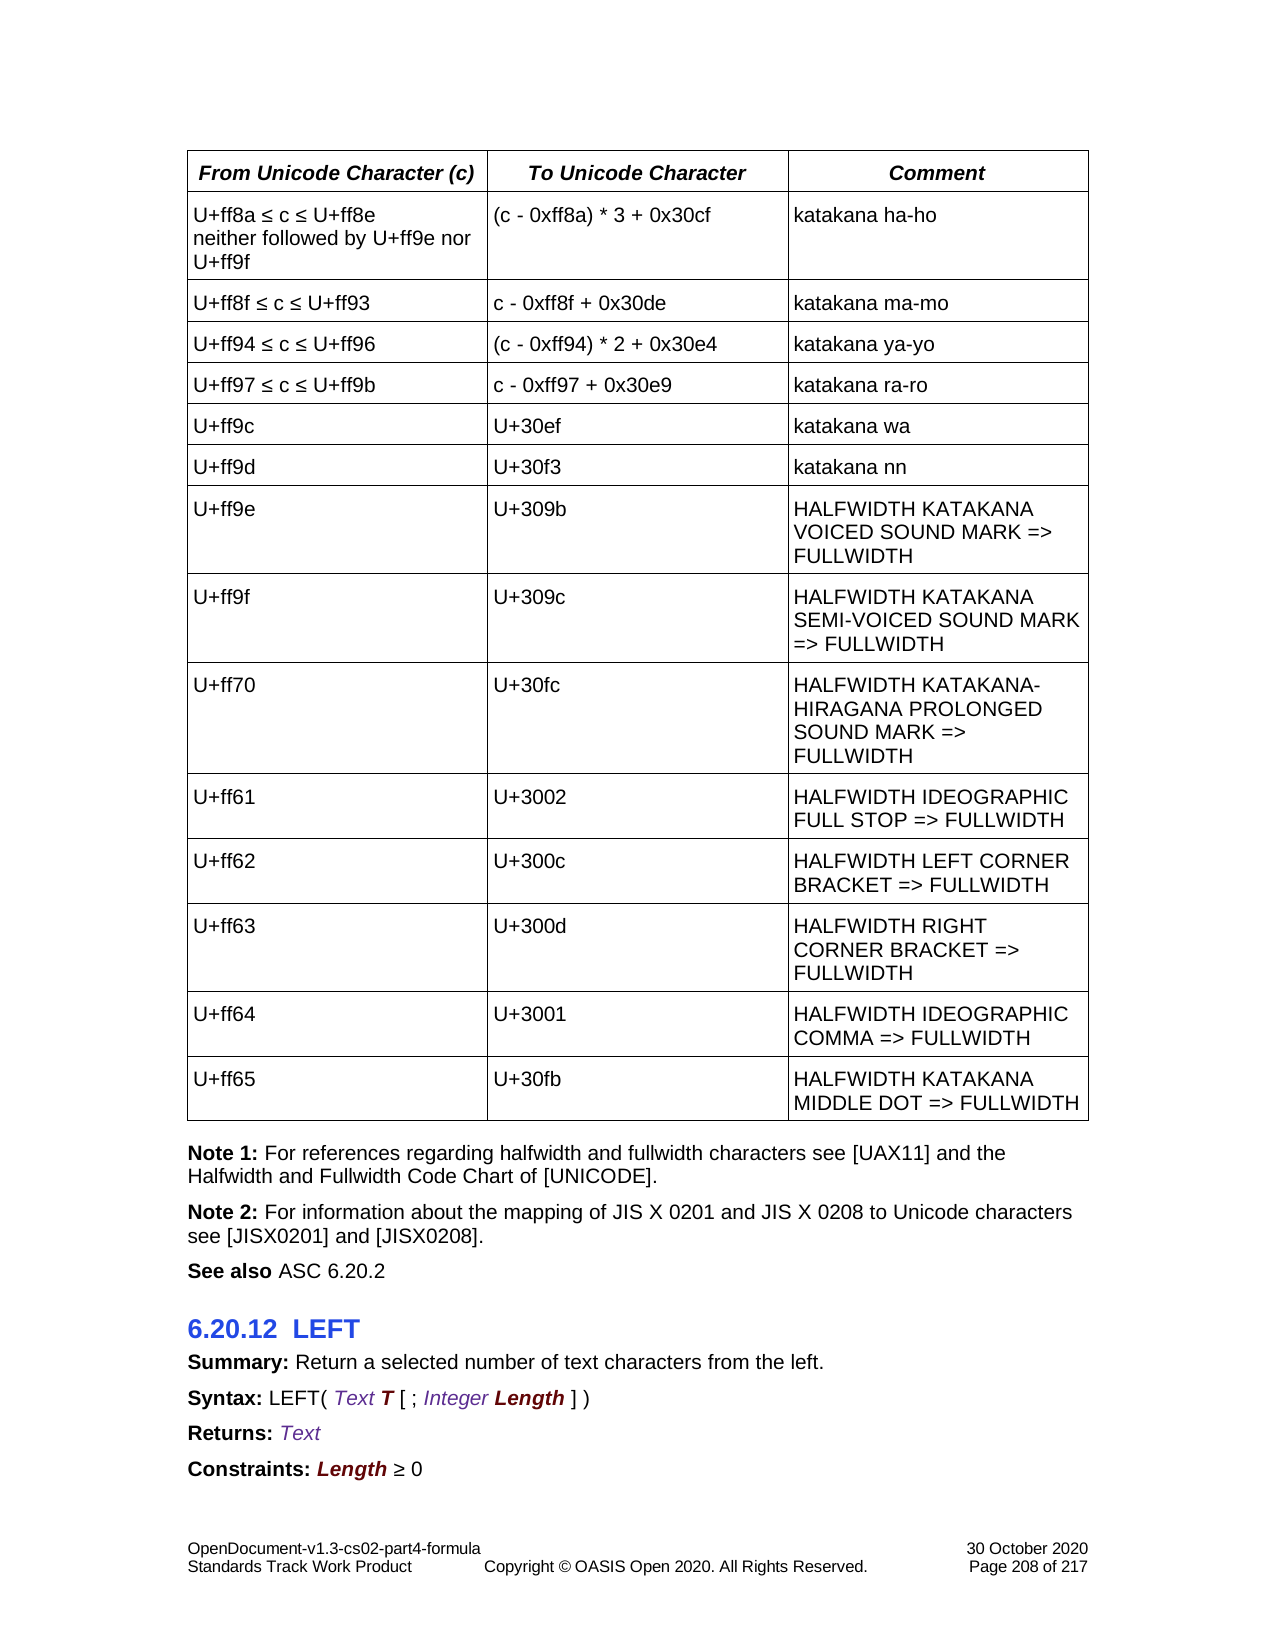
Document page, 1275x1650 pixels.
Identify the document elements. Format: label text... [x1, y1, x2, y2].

table_cell U+300d [488, 904, 788, 991]
table_cell U+ff8a ≤ c ≤ U+ff8e neither followed by U+ff9e nor U+ff9f [188, 192, 487, 279]
text Note 2: For information about the mapping of JIS X 0201 and JIS X 0208 to Unicode characters see [JISX0201] and [JISX0208]. [187, 1201, 1088, 1248]
table_cell U+30fb [488, 1057, 788, 1120]
table_cell HALFWIDTH IDEOGRAPHIC COMMA => FULLWIDTH [789, 992, 1088, 1056]
table_cell U+ff63 [188, 904, 487, 991]
table_cell katakana nn [789, 445, 1088, 485]
table_cell HALFWIDTH KATAKANA MIDDLE DOT => FULLWIDTH [789, 1057, 1088, 1120]
table_header Comment [789, 151, 1088, 191]
table_header To Unicode Character [488, 151, 788, 191]
table_cell U+300c [488, 839, 788, 903]
text Constraints: Length ≥ 0 [187, 1457, 1088, 1481]
table_cell HALFWIDTH RIGHT CORNER BRACKET => FULLWIDTH [789, 904, 1088, 991]
table_cell (c - 0xff94) * 2 + 0x30e4 [488, 322, 788, 362]
table_cell U+ff65 [188, 1057, 487, 1120]
table_cell U+ff62 [188, 839, 487, 903]
text Note 1: For references regarding halfwidth and fullwidth characters see [UAX11] and the Halfwidth and Fullwidth Code Chart of [UNICODE]. [187, 1141, 1088, 1188]
table_cell U+30ef [488, 404, 788, 444]
table_cell (c - 0xff8a) * 3 + 0x30cf [488, 192, 788, 279]
table_cell U+ff9f [188, 574, 487, 662]
table_cell U+3001 [488, 992, 788, 1056]
table_header From Unicode Character (c) [188, 151, 487, 191]
text Syntax: LEFT( Text T [ ; Integer Length ] ) [187, 1386, 1088, 1409]
table_cell U+ff94 ≤ c ≤ U+ff96 [188, 322, 487, 362]
table_cell U+309c [488, 574, 788, 662]
table_cell c - 0xff8f + 0x30de [488, 280, 788, 321]
table_cell katakana ya-yo [789, 322, 1088, 362]
table_cell U+ff9d [188, 445, 487, 485]
table_cell U+30f3 [488, 445, 788, 485]
table_cell U+ff9c [188, 404, 487, 444]
table_cell U+30fc [488, 663, 788, 773]
table_cell U+ff64 [188, 992, 487, 1056]
table_cell U+ff61 [188, 774, 487, 838]
table_cell HALFWIDTH KATAKANA-HIRAGANA PROLONGED SOUND MARK => FULLWIDTH [789, 663, 1088, 773]
subtitle LEFT [187, 1314, 1088, 1344]
table_cell U+ff70 [188, 663, 487, 773]
table_cell U+ff8f ≤ c ≤ U+ff93 [188, 280, 487, 321]
table_cell katakana wa [789, 404, 1088, 444]
table_cell U+3002 [488, 774, 788, 838]
table_cell katakana ra-ro [789, 363, 1088, 403]
table_cell U+ff97 ≤ c ≤ U+ff9b [188, 363, 487, 403]
table_cell HALFWIDTH KATAKANA SEMI-VOICED SOUND MARK => FULLWIDTH [789, 574, 1088, 662]
text Summary: Return a selected number of text characters from the left. [187, 1350, 1088, 1374]
table_cell katakana ma-mo [789, 280, 1088, 321]
table_cell U+309b [488, 486, 788, 573]
table_cell U+ff9e [188, 486, 487, 573]
table_cell HALFWIDTH KATAKANA VOICED SOUND MARK => FULLWIDTH [789, 486, 1088, 573]
text See also ASC 6.20.2 [187, 1260, 1088, 1283]
table_cell c - 0xff97 + 0x30e9 [488, 363, 788, 403]
table_cell HALFWIDTH LEFT CORNER BRACKET => FULLWIDTH [789, 839, 1088, 903]
table_cell katakana ha-ho [789, 192, 1088, 279]
text Returns: Text [187, 1422, 1088, 1445]
table_cell HALFWIDTH IDEOGRAPHIC FULL STOP => FULLWIDTH [789, 774, 1088, 838]
